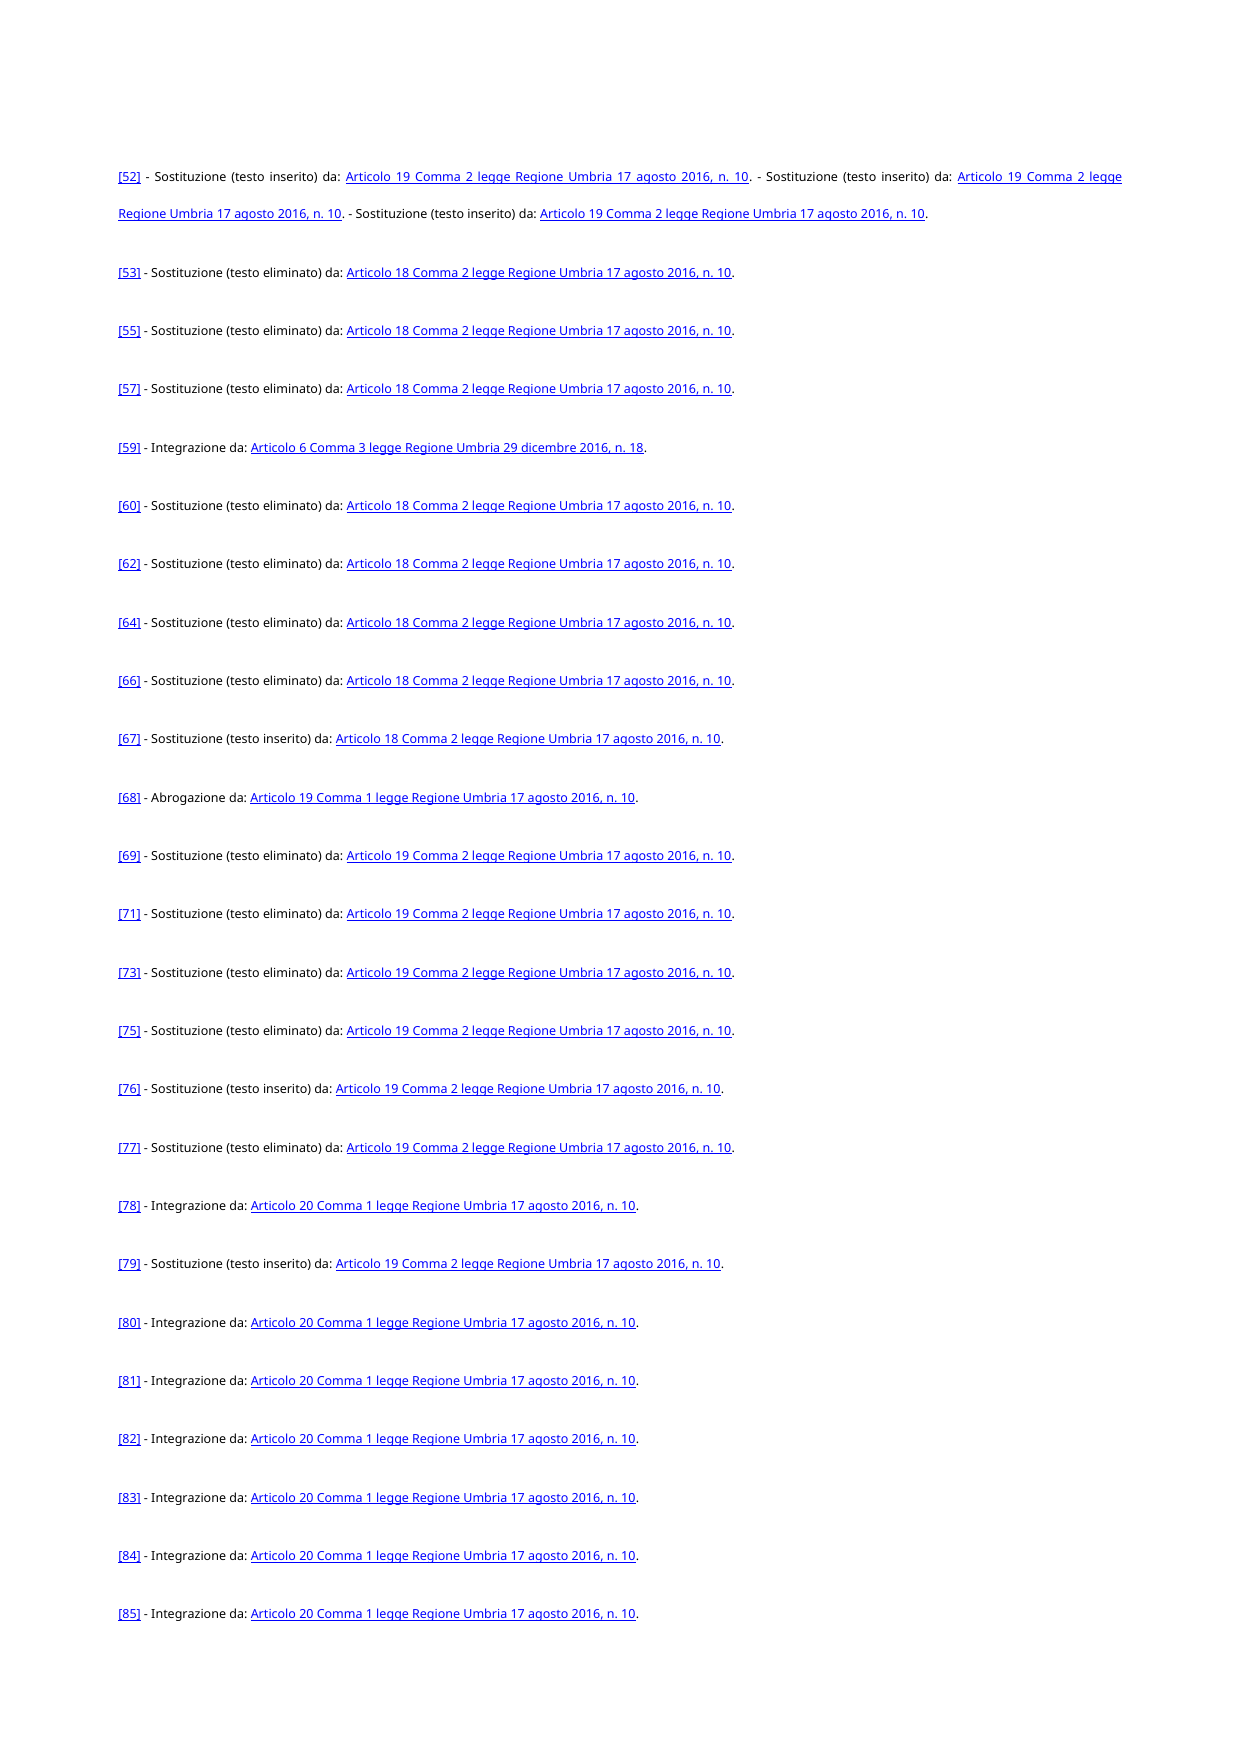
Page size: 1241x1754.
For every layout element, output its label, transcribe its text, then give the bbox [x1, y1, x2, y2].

text [81] - Integrazione da: Articolo 20 Comma 1 legge Regione Umbria 17 agosto 2016, n. 10. [118, 1352, 1122, 1389]
text [83] - Integrazione da: Articolo 20 Comma 1 legge Regione Umbria 17 agosto 2016, n. 10. [118, 1468, 1122, 1506]
text [73] - Sostituzione (testo eliminato) da: Articolo 19 Comma 2 legge Regione Umbria 17 agosto 2016, n. 10. [118, 943, 1122, 981]
text [82] - Integrazione da: Articolo 20 Comma 1 legge Regione Umbria 17 agosto 2016, n. 10. [118, 1410, 1122, 1448]
text [55] - Sostituzione (testo eliminato) da: Articolo 18 Comma 2 legge Regione Umbria 17 agosto 2016, n. 10. [118, 302, 1122, 339]
text [59] - Integrazione da: Articolo 6 Comma 3 legge Regione Umbria 29 dicembre 2016, n. 18. [118, 418, 1122, 456]
text [76] - Sostituzione (testo inserito) da: Articolo 19 Comma 2 legge Regione Umbria 17 agosto 2016, n. 10. [118, 1060, 1122, 1098]
text [52] - Sostituzione (testo inserito) da: Articolo 19 Comma 2 legge Regione Umbria 17 agosto 2016, n. 10. - Sostituzione (testo inserito) da: Articolo 19 Comma 2 legge Regione Umbria 17 agosto 2016, n. 10. - Sostituzione (testo inserito) da: Articolo 19 Comma 2 legge Regione Umbria 17 agosto 2016, n. 10. [118, 148, 1122, 223]
text [53] - Sostituzione (testo eliminato) da: Articolo 18 Comma 2 legge Regione Umbria 17 agosto 2016, n. 10. [118, 243, 1122, 281]
text [80] - Integrazione da: Articolo 20 Comma 1 legge Regione Umbria 17 agosto 2016, n. 10. [118, 1293, 1122, 1331]
text [60] - Sostituzione (testo eliminato) da: Articolo 18 Comma 2 legge Regione Umbria 17 agosto 2016, n. 10. [118, 477, 1122, 514]
text [69] - Sostituzione (testo eliminato) da: Articolo 19 Comma 2 legge Regione Umbria 17 agosto 2016, n. 10. [118, 827, 1122, 864]
text [85] - Integrazione da: Articolo 20 Comma 1 legge Regione Umbria 17 agosto 2016, n. 10. [118, 1585, 1122, 1623]
text [62] - Sostituzione (testo eliminato) da: Articolo 18 Comma 2 legge Regione Umbria 17 agosto 2016, n. 10. [118, 535, 1122, 573]
text [57] - Sostituzione (testo eliminato) da: Articolo 18 Comma 2 legge Regione Umbria 17 agosto 2016, n. 10. [118, 360, 1122, 398]
text [64] - Sostituzione (testo eliminato) da: Articolo 18 Comma 2 legge Regione Umbria 17 agosto 2016, n. 10. [118, 593, 1122, 631]
text [77] - Sostituzione (testo eliminato) da: Articolo 19 Comma 2 legge Regione Umbria 17 agosto 2016, n. 10. [118, 1118, 1122, 1156]
text [68] - Abrogazione da: Articolo 19 Comma 1 legge Regione Umbria 17 agosto 2016, n. 10. [118, 768, 1122, 806]
text [67] - Sostituzione (testo inserito) da: Articolo 18 Comma 2 legge Regione Umbria 17 agosto 2016, n. 10. [118, 710, 1122, 748]
text [75] - Sostituzione (testo eliminato) da: Articolo 19 Comma 2 legge Regione Umbria 17 agosto 2016, n. 10. [118, 1002, 1122, 1039]
text [66] - Sostituzione (testo eliminato) da: Articolo 18 Comma 2 legge Regione Umbria 17 agosto 2016, n. 10. [118, 652, 1122, 689]
text [71] - Sostituzione (testo eliminato) da: Articolo 19 Comma 2 legge Regione Umbria 17 agosto 2016, n. 10. [118, 885, 1122, 923]
text [78] - Integrazione da: Articolo 20 Comma 1 legge Regione Umbria 17 agosto 2016, n. 10. [118, 1177, 1122, 1214]
text [79] - Sostituzione (testo inserito) da: Articolo 19 Comma 2 legge Regione Umbria 17 agosto 2016, n. 10. [118, 1235, 1122, 1273]
text [84] - Integrazione da: Articolo 20 Comma 1 legge Regione Umbria 17 agosto 2016, n. 10. [118, 1527, 1122, 1564]
